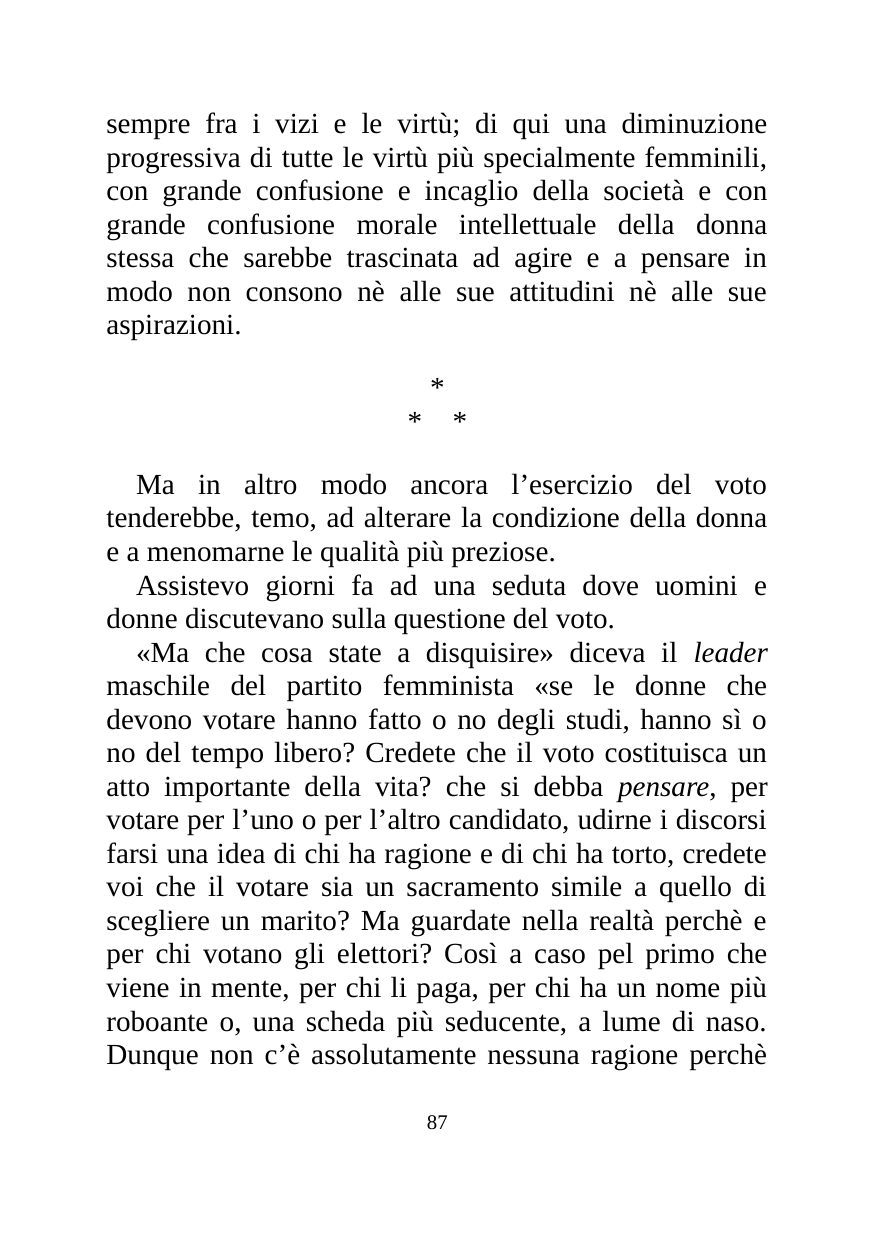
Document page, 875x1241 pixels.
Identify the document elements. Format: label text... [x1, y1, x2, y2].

text «Ma che cosa state a disquisire» diceva il leader maschile del partito femminista «se le donne che devono votare hanno fatto o no degli studi, hanno sì o no del tempo libero? Credete che il voto costituisca un atto importante della vita? che si debba pensare, per votare per l’uno o per l’altro candidato, udirne i discorsi farsi una idea di chi ha ragione e di chi ha torto, credete voi che il votare sia un sacramento simile a quello di scegliere un marito? Ma guardate nella realtà perchè e per chi votano gli elettori? Così a caso pel primo che viene in mente, per chi li paga, per chi ha un nome più roboante o, una scheda più seducente, a lume di naso. Dunque non c’è assolutamente nessuna ragione perchè [106, 635, 768, 1071]
text Ma in altro modo ancora l’esercizio del voto tenderebbe, temo, ad alterare la condizione della donna e a menomarne le qualità più preziose. [106, 467, 768, 568]
text Assistevo giorni fa ad una seduta dove uomini e donne discutevano sulla questione del voto. [106, 568, 768, 635]
text * * * [106, 371, 768, 438]
text sempre fra i vizi e le virtù; di qui una diminuzione progressiva di tutte le virtù più specialmente femminili, con grande confusione e incaglio della società e con grande confusione morale intellettuale della donna stessa che sarebbe trascinata ad agire e a pensare in modo non consono nè alle sue attitudini nè alle sue aspirazioni. [106, 106, 768, 341]
